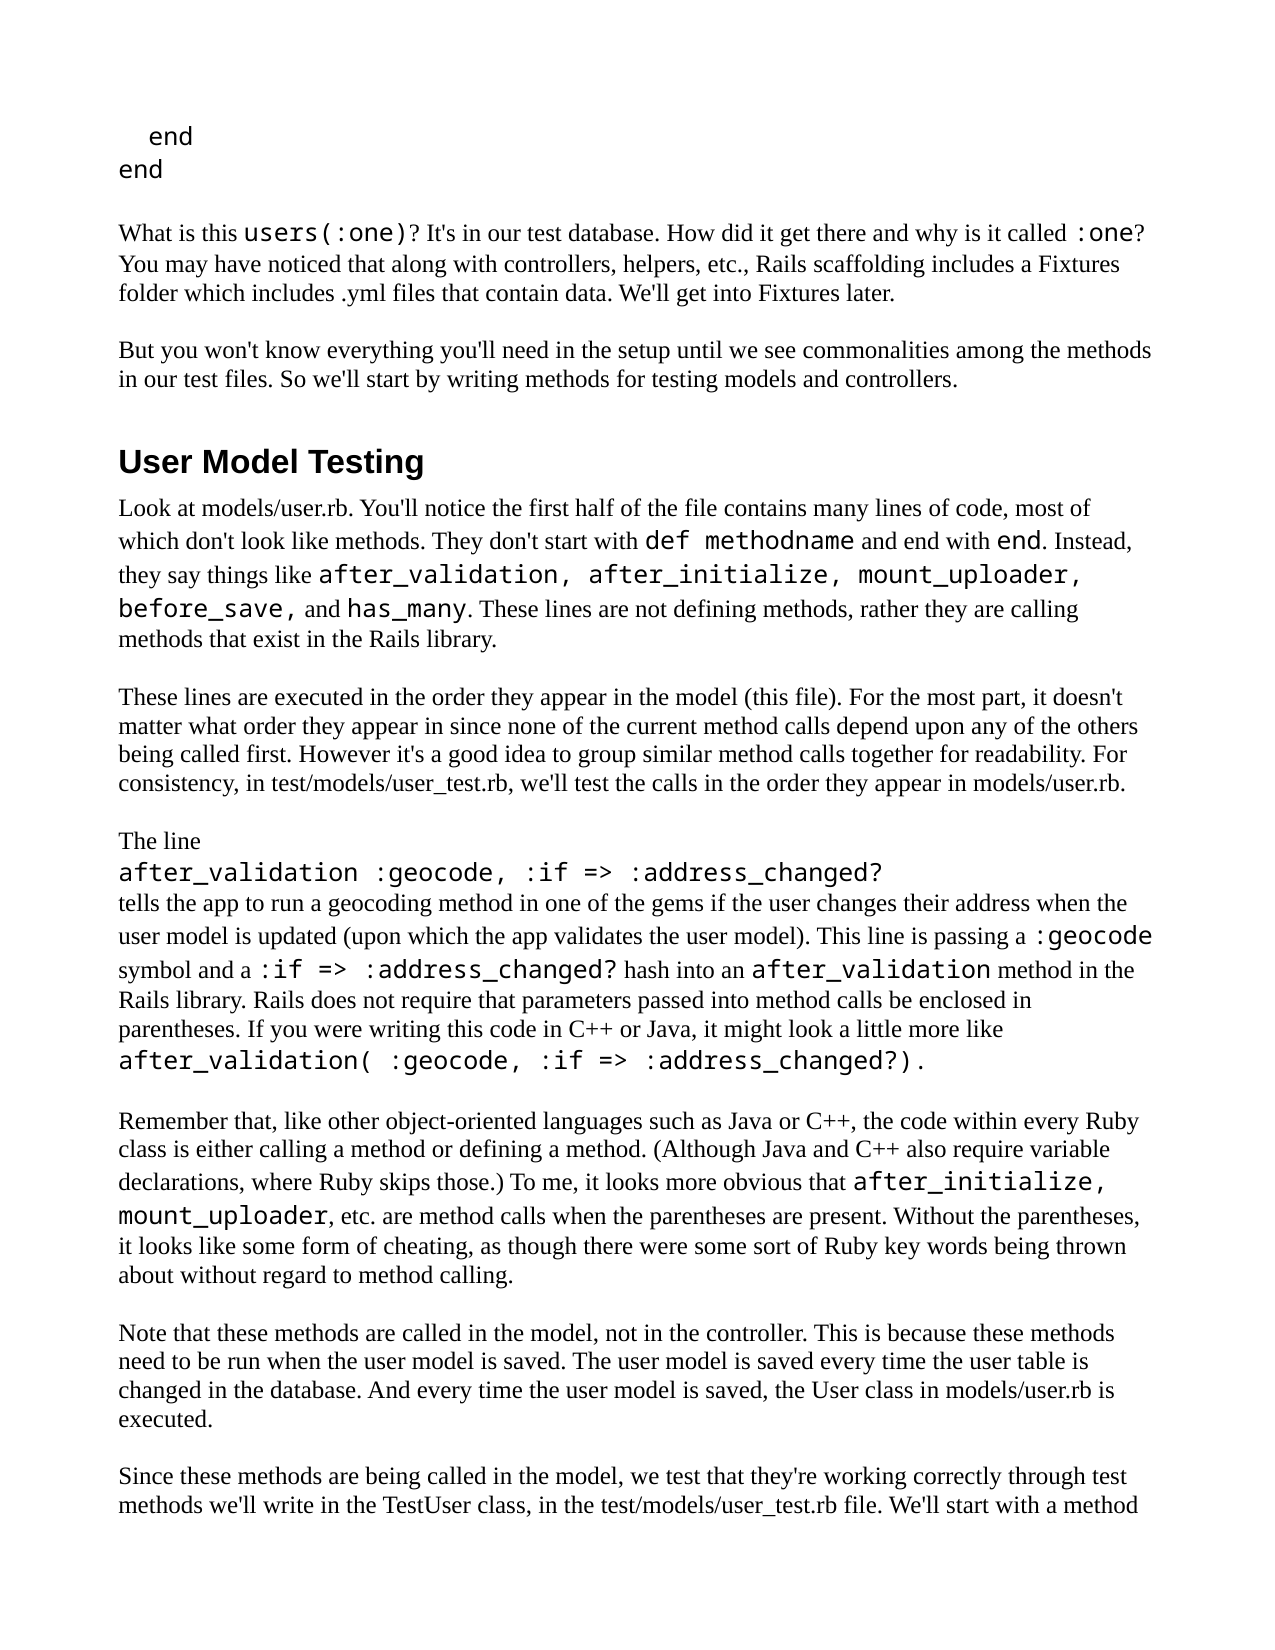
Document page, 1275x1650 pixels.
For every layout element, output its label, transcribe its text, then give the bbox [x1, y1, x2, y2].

text tells the app to run a geocoding method in one of the gems if the user changes their address when the user model is updated (upon which the app validates the user model). This line is passing a :geocode symbol and a :if => :address_changed? hash into an after_validation method in the Rails library. Rails does not require that parameters passed into method calls be enclosed in parentheses. If you were writing this code in C++ or Java, it might look a little more like [118, 888, 1157, 1043]
subtitle User Model Testing [118, 442, 1157, 481]
text But you won't know everything you'll need in the setup until we see commonalities among the methods in our test files. So we'll start by writing methods for testing models and controllers. [118, 335, 1157, 393]
text What is this users(:one)? It's in our test database. How did it get there and why is it called :one? You may have noticed that along with controllers, helpers, etc., Rails scaffolding includes a Fixtures folder which includes .yml files that contain data. We'll get into Fixtures later. [118, 215, 1157, 307]
text Since these methods are being called in the model, we test that they're working correctly through test methods we'll write in the TestUser class, in the test/models/user_test.rb file. We'll start with a method [118, 1461, 1157, 1519]
text Note that these methods are called in the model, not in the controller. This is because these methods need to be run when the user model is saved. The user model is saved every time the user table is changed in the database. And every time the user model is saved, the User class in models/user.rb is executed. [118, 1318, 1157, 1433]
text The line [118, 826, 1157, 854]
text Look at models/user.rb. You'll notice the first half of the file contains many lines of code, most of which don't look like methods. They don't start with def methodname and end with end. Instead, they say things like after_validation, after_initialize, mount_uploader, before_save, and has_many. These lines are not defining methods, rather they are calling methods that exist in the Rails library. [118, 493, 1157, 653]
text after_validation( :geocode, :if => :address_changed?). [118, 1043, 1157, 1077]
text Remember that, like other object-oriented languages such as Java or C++, the code within every Ruby class is either calling a method or defining a method. (Although Java and C++ also require variable declarations, where Ruby skips those.) To me, it looks more obvious that after_initialize, mount_uploader, etc. are method calls when the parentheses are present. Without the parentheses, it looks like some form of cheating, as though there were some sort of Ruby key words being thrown about without regard to method calling. [118, 1106, 1157, 1289]
text after_validation :geocode, :if => :address_changed? [118, 854, 1157, 888]
text end [118, 118, 1157, 152]
text These lines are executed in the order they appear in the model (this file). For the most part, it doesn't matter what order they appear in since none of the current method calls depend upon any of the others being called first. However it's a good idea to group similar method calls together for readability. For consistency, in test/models/user_test.rb, we'll test the calls in the order they appear in models/user.rb. [118, 682, 1157, 797]
text end [118, 152, 1157, 186]
